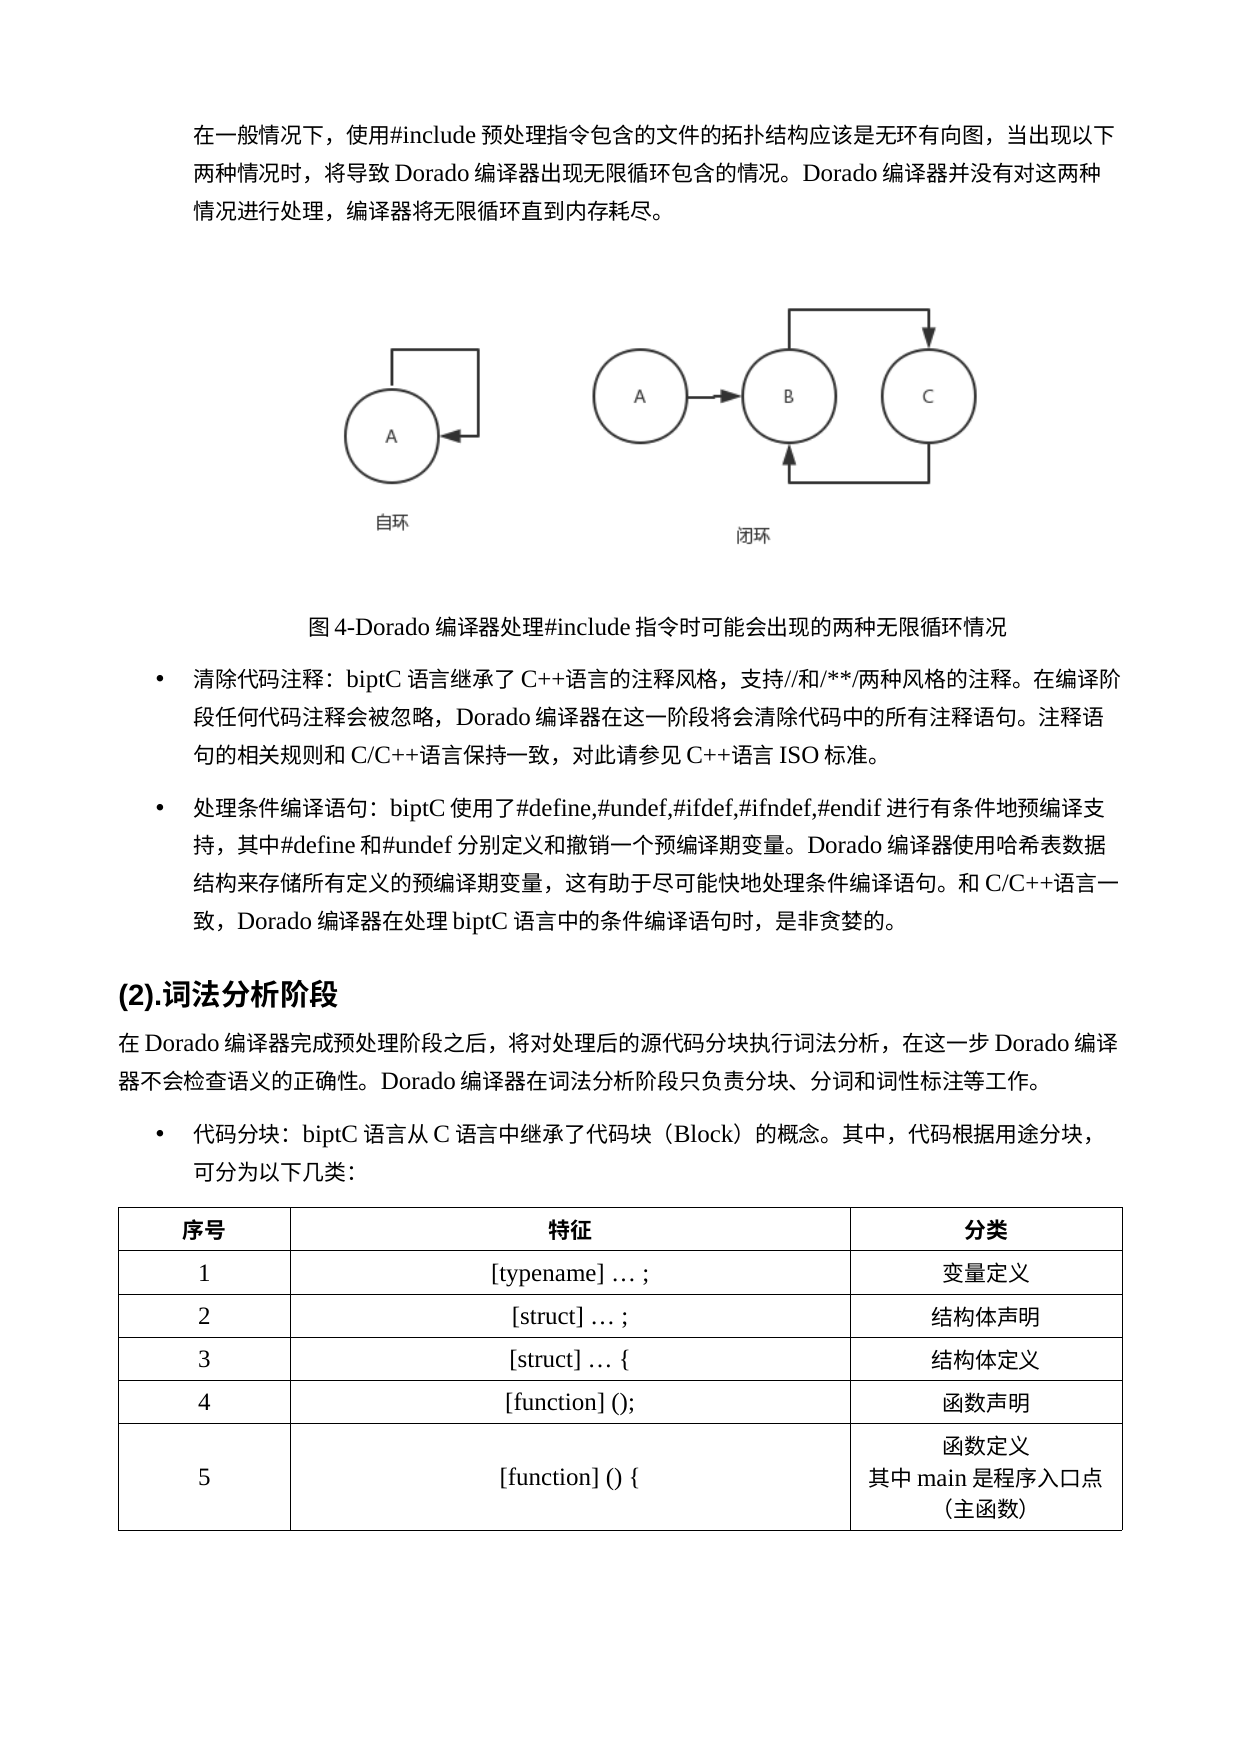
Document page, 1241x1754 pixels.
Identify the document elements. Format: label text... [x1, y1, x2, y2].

list 图4-Dorado编译器处理#include指令时可能会出现的两种无限循环情况 [156, 604, 1122, 641]
table_cell 结构体声明 [851, 1295, 1122, 1337]
table_cell 3 [119, 1338, 290, 1380]
list 代码分块：biptC语言从C语言中继承了代码块（Block）的概念。其中，代码根据用途分块，可分为以下几类： [156, 1117, 1122, 1186]
table_header 特征 [291, 1208, 850, 1250]
list 在一般情况下，使用#include预处理指令包含的文件的拓扑结构应该是无环有向图，当出现以下两种情况时，将导致Dorado编译器出现无限循环包含的情况。Dorado编译器并没有对这两种情况进行处理，编译器将无限循环直到内存耗尽。 [156, 118, 1122, 226]
table_cell [typename] … ; [291, 1251, 850, 1294]
table_cell 函数声明 [851, 1381, 1122, 1423]
table_cell 5 [119, 1424, 290, 1530]
table_cell 4 [119, 1381, 290, 1423]
subtitle (2).词法分析阶段 [118, 971, 1122, 1014]
table_cell [struct] … ; [291, 1295, 850, 1337]
table_cell [function] () { [291, 1424, 850, 1530]
table_cell [struct] … { [291, 1338, 850, 1380]
text 在Dorado编译器完成预处理阶段之后，将对处理后的源代码分块执行词法分析，在这一步Dorado编译器不会检查语义的正确性。Dorado编译器在词法分析阶段只负责分块、分词和词性标注等工作。 [118, 1026, 1122, 1096]
picture [222, 246, 1018, 604]
table_cell 1 [119, 1251, 290, 1294]
table_header 分类 [851, 1208, 1122, 1250]
table_cell [function] (); [291, 1381, 850, 1423]
table_cell 结构体定义 [851, 1338, 1122, 1380]
table_cell 2 [119, 1295, 290, 1337]
table_header 序号 [119, 1208, 290, 1250]
list 处理条件编译语句：biptC使用了#define,#undef,#ifdef,#ifndef,#endif进行有条件地预编译支持，其中#define和#undef分别定义和撤销一个预编译期变量。Dorado编译器使用哈希表数据结构来存储所有定义的预编译期变量，这有助于尽可能快地处理条件编译语句。和C/C++语言一致，Dorado编译器在处理biptC语言中的条件编译语句时，是非贪婪的。 [156, 791, 1122, 936]
table_cell 函数定义 其中main是程序入口点（主函数） [851, 1424, 1122, 1530]
table_cell 变量定义 [851, 1251, 1122, 1294]
list 清除代码注释：biptC语言继承了C++语言的注释风格，支持//和/**/两种风格的注释。在编译阶段任何代码注释会被忽略，Dorado编译器在这一阶段将会清除代码中的所有注释语句。注释语句的相关规则和C/C++语言保持一致，对此请参见C++语言ISO标准。 [156, 662, 1122, 770]
